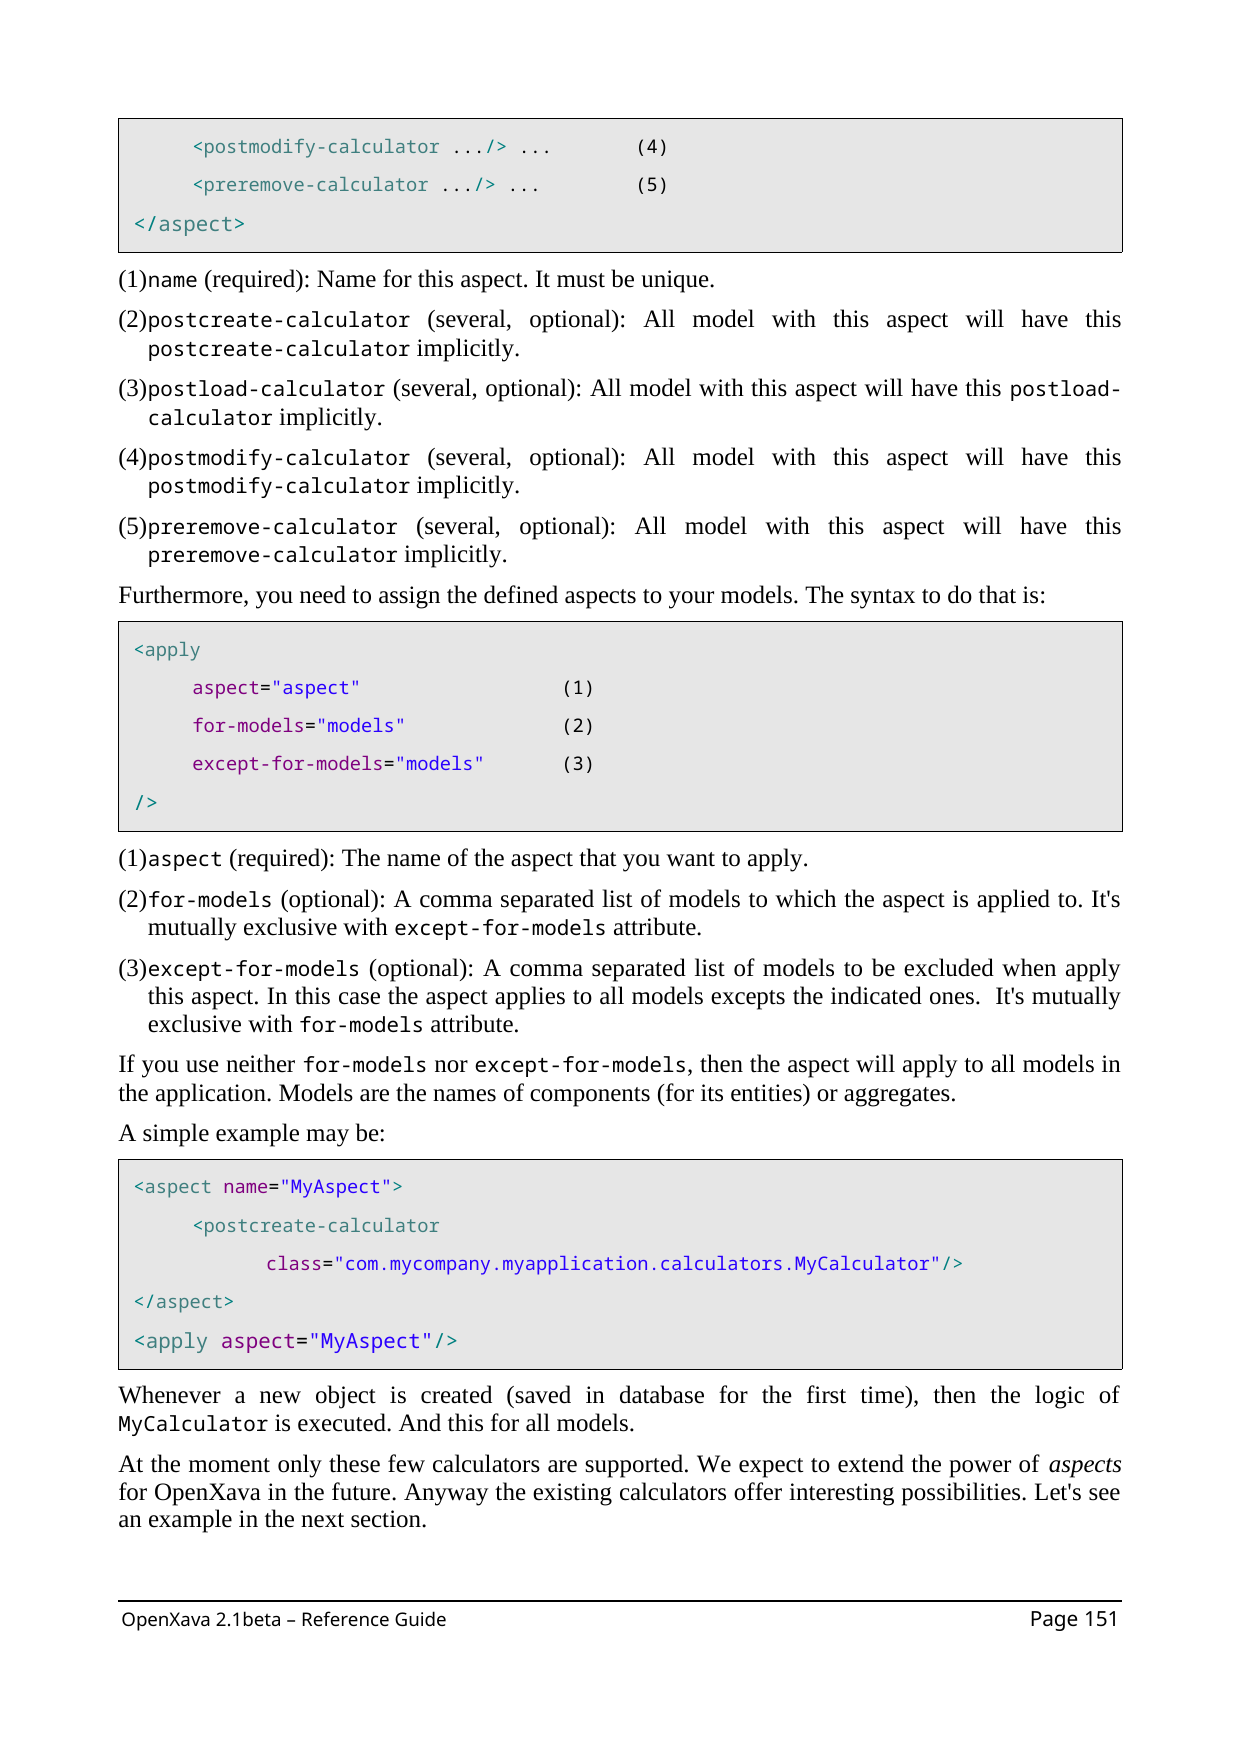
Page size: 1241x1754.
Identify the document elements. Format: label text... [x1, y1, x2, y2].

text <apply aspect="MyAspect"/> [119, 1311, 1122, 1369]
list except-for-models (optional): A comma separated list of models to be excluded when apply this aspect. In this case the aspect applies to all models excepts the indicated ones. It's mutually exclusive with for-models attribute. [118, 954, 1122, 1038]
text <postmodify-calculator .../> ... (4) [119, 119, 1122, 156]
text class="com.mycompany.myapplication.calculators.MyCalculator"/> [119, 1235, 1122, 1273]
text A simple example may be: [118, 1119, 1122, 1147]
text <preremove-calculator .../> ... (5) [119, 156, 1122, 194]
text </aspect> [119, 1273, 1122, 1311]
list aspect (required): The name of the aspect that you want to apply. [118, 844, 1122, 872]
text <apply [119, 622, 1122, 659]
text Furthermore, you need to assign the defined aspects to your models. The syntax to do that is: [118, 581, 1122, 609]
list postload-calculator (several, optional): All model with this aspect will have this postload-calculator implicitly. [118, 374, 1122, 431]
text Whenever a new object is created (saved in database for the first time), then the logic of MyCalculator is executed. And this for all models. [118, 1382, 1122, 1438]
text for-models="models" (2) [119, 697, 1122, 736]
text If you use neither for-models nor except-for-models, then the aspect will apply to all models in the application. Models are the names of components (for its entities) or aggregates. [118, 1050, 1122, 1106]
text </aspect> [119, 194, 1122, 252]
text aspect="aspect" (1) [119, 659, 1122, 697]
text <aspect name="MyAspect"> [119, 1160, 1122, 1197]
text except-for-models="models" (3) [119, 736, 1122, 773]
list postcreate-calculator (several, optional): All model with this aspect will have this postcreate-calculator implicitly. [118, 305, 1122, 362]
text At the moment only these few calculators are supported. We expect to extend the power of aspects for OpenXava in the future. Anyway the existing calculators offer interesting possibilities. Let's see an example in the next section. [118, 1450, 1122, 1533]
list name (required): Name for this aspect. It must be unique. [118, 265, 1122, 293]
list postmodify-calculator (several, optional): All model with this aspect will have this postmodify-calculator implicitly. [118, 443, 1122, 500]
list preremove-calculator (several, optional): All model with this aspect will have this preremove-calculator implicitly. [118, 512, 1122, 569]
text /> [119, 773, 1122, 831]
list for-models (optional): A comma separated list of models to which the aspect is applied to. It's mutually exclusive with except-for-models attribute. [118, 885, 1122, 941]
text <postcreate-calculator [119, 1197, 1122, 1235]
